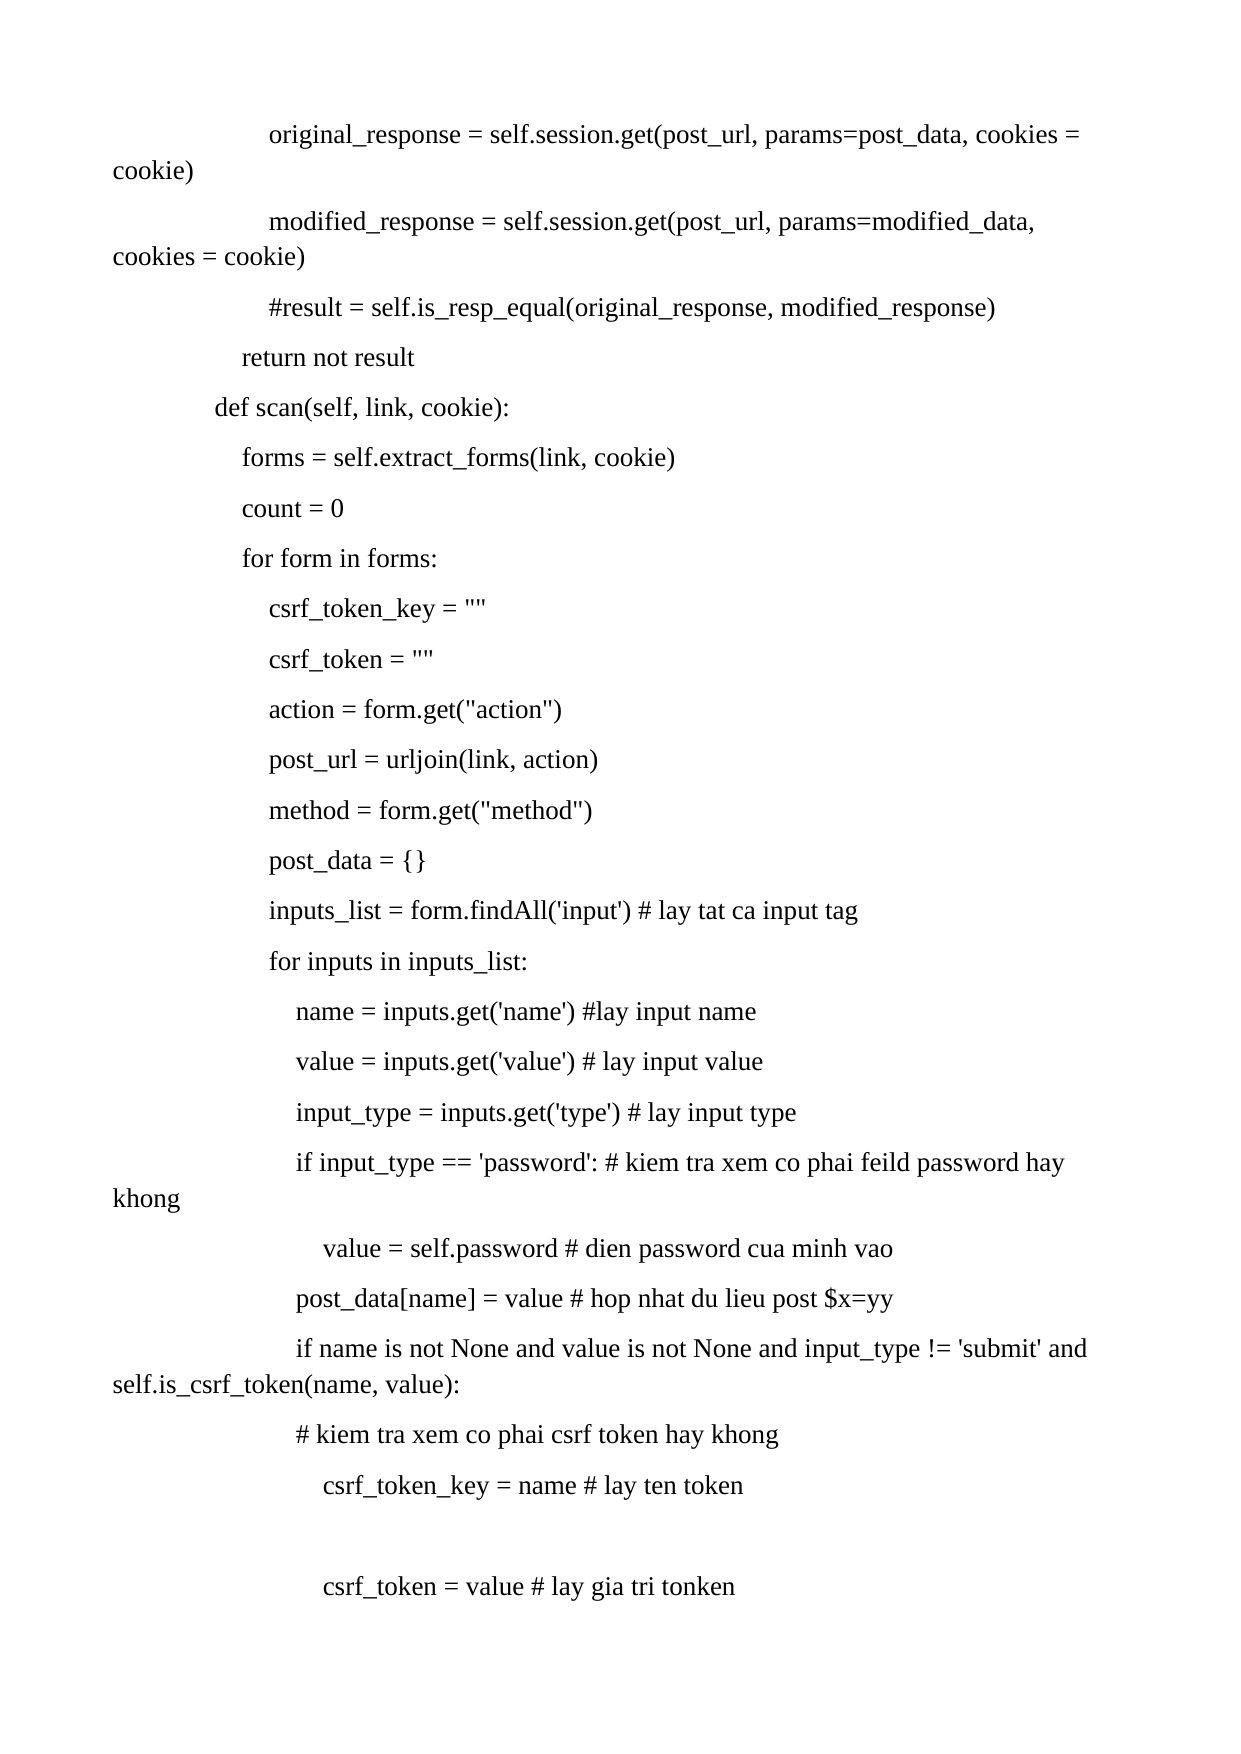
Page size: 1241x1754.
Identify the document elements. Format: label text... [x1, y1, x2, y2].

text csrf_token_key = "" [112, 592, 1122, 624]
text post_url = urljoin(link, action) [112, 743, 1122, 774]
text csrf_token = value # lay gia tri tonken [112, 1569, 1122, 1601]
text return not result [112, 341, 1122, 372]
text for inputs in inputs_list: [112, 945, 1122, 976]
text action = form.get("action") [112, 693, 1122, 724]
text # kiem tra xem co phai csrf token hay khong [112, 1419, 1122, 1450]
text post_data = {} [112, 844, 1122, 875]
text inputs_list = form.findAll('input') # lay tat ca input tag [112, 894, 1122, 926]
text count = 0 [112, 492, 1122, 523]
text forms = self.extract_forms(link, cookie) [112, 442, 1122, 473]
text csrf_token = "" [112, 643, 1122, 674]
text csrf_token_key = name # lay ten token [112, 1469, 1122, 1500]
text #result = self.is_resp_equal(original_response, modified_response) [112, 291, 1122, 322]
text for form in forms: [112, 542, 1122, 573]
text value = inputs.get('value') # lay input value [112, 1045, 1122, 1076]
text modified_response = self.session.get(post_url, params=modified_data, cookies = cookie) [112, 204, 1122, 271]
text method = form.get("method") [112, 794, 1122, 825]
text if input_type == 'password': # kiem tra xem co phai feild password hay khong [112, 1146, 1122, 1213]
text input_type = inputs.get('type') # lay input type [112, 1096, 1122, 1127]
text name = inputs.get('name') #lay input name [112, 995, 1122, 1026]
text if name is not None and value is not None and input_type != 'submit' and self.is_csrf_token(name, value): [112, 1333, 1122, 1399]
text original_response = self.session.get(post_url, params=post_data, cookies = cookie) [112, 118, 1122, 185]
text value = self.password # dien password cua minh vao [112, 1232, 1122, 1263]
text post_data[name] = value # hop nhat du lieu post $x=yy [112, 1282, 1122, 1313]
text def scan(self, link, cookie): [112, 391, 1122, 422]
